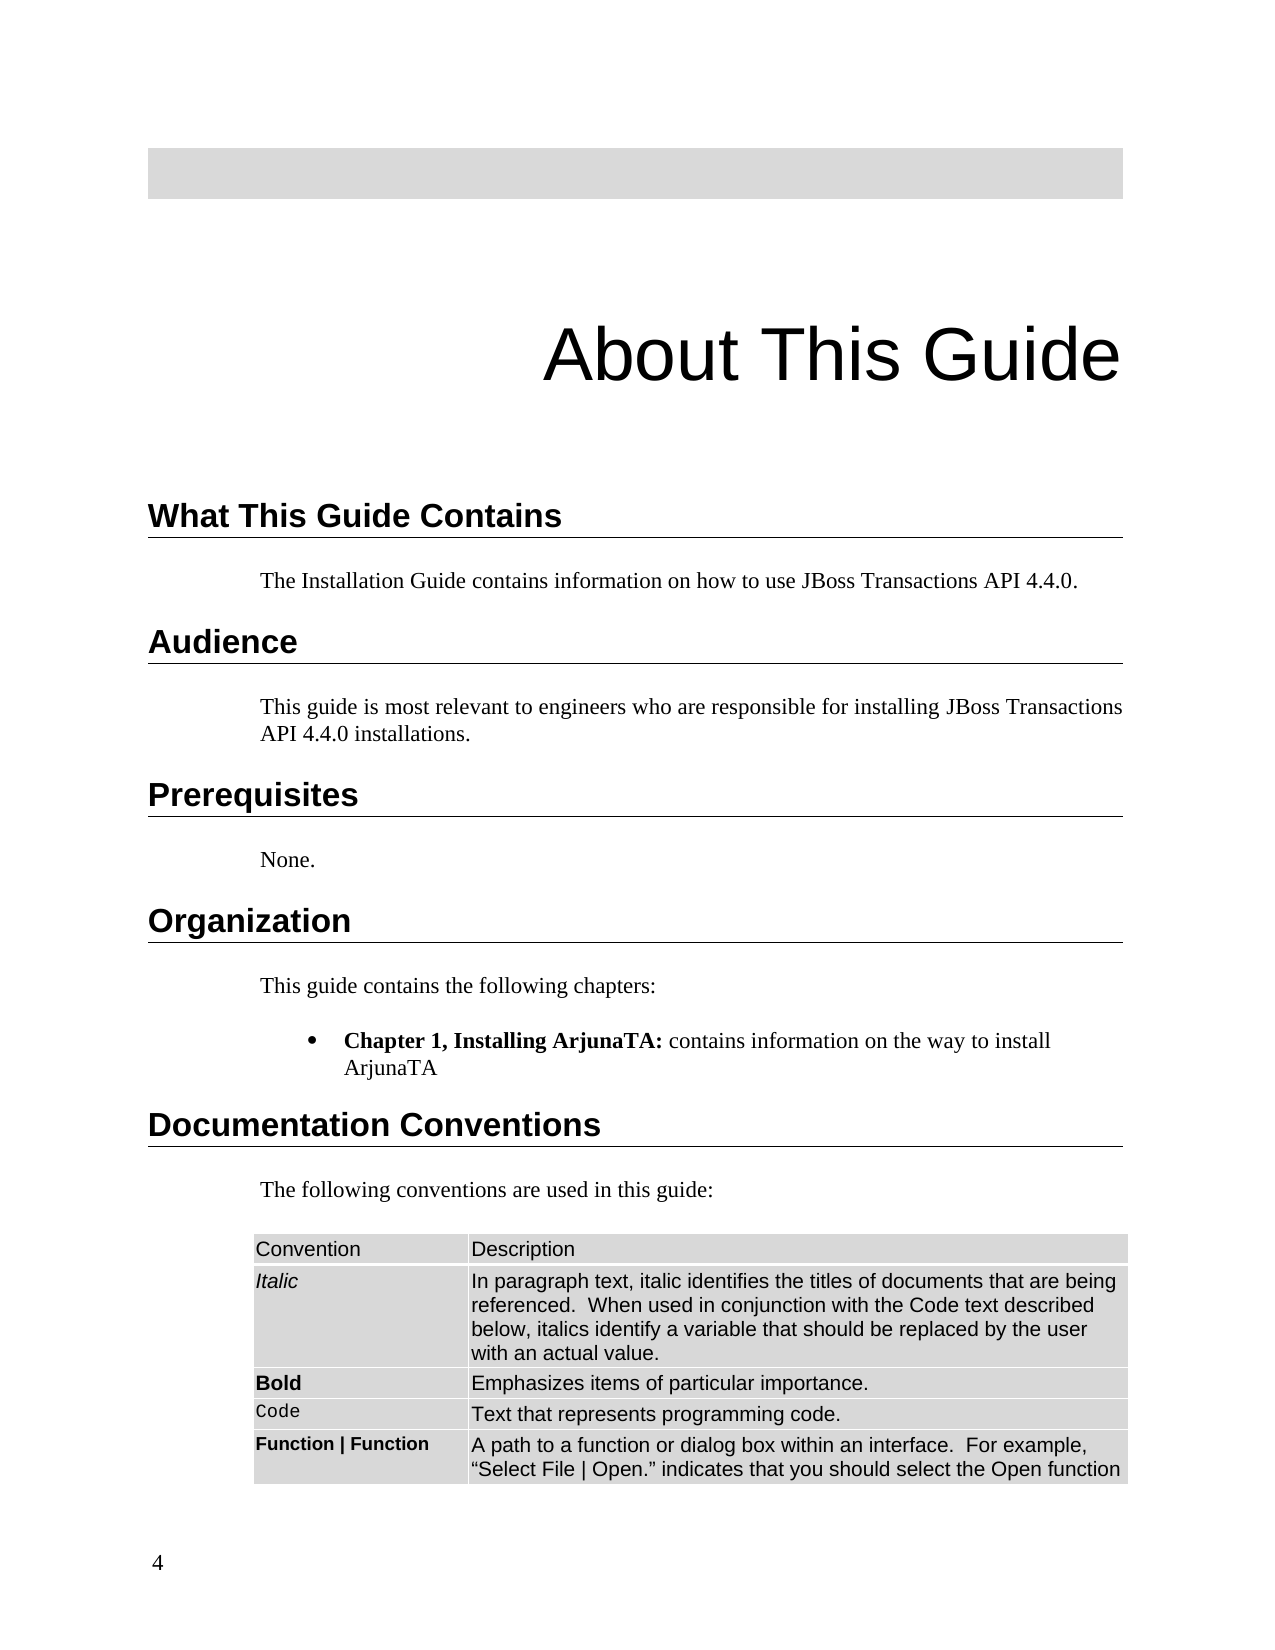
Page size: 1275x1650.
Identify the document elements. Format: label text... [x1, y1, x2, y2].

text This guide contains the following chapters: [260, 972, 1123, 998]
table_cell Code [254, 1399, 468, 1429]
title About This Guide [263, 224, 1123, 396]
table_cell Italic [254, 1266, 468, 1367]
subtitle Prerequisites [148, 775, 1123, 816]
subtitle What This Guide Contains [148, 496, 1123, 537]
subtitle Organization [148, 901, 1123, 942]
text None. [260, 846, 1123, 872]
table_header Description [469, 1234, 1128, 1263]
text This guide is most relevant to engineers who are responsible for installing JBoss Transactions API 4.4.0 installations. [260, 693, 1123, 746]
table_cell In paragraph text, italic identifies the titles of documents that are being referenced. When used in conjunction with the Code text described below, italics identify a variable that should be replaced by the user with an actual value. [469, 1266, 1128, 1367]
table_cell A path to a function or dialog box within an interface. For example, “Select File | Open.” indicates that you should select the Open function [469, 1430, 1128, 1484]
table_header Convention [254, 1234, 468, 1263]
subtitle Documentation Conventions [148, 1105, 1123, 1146]
text The following conventions are used in this guide: [260, 1176, 1123, 1202]
table_cell Function | Function [254, 1430, 468, 1484]
text The Installation Guide contains information on how to use JBoss Transactions API 4.4.0. [260, 567, 1123, 593]
subtitle Audience [148, 622, 1123, 663]
table_cell Bold [254, 1368, 468, 1398]
table_cell Emphasizes items of particular importance. [469, 1368, 1128, 1398]
table_cell Text that represents programming code. [469, 1399, 1128, 1429]
list Chapter 1, Installing ArjunaTA: contains information on the way to install ArjunaTA [308, 1028, 1123, 1080]
